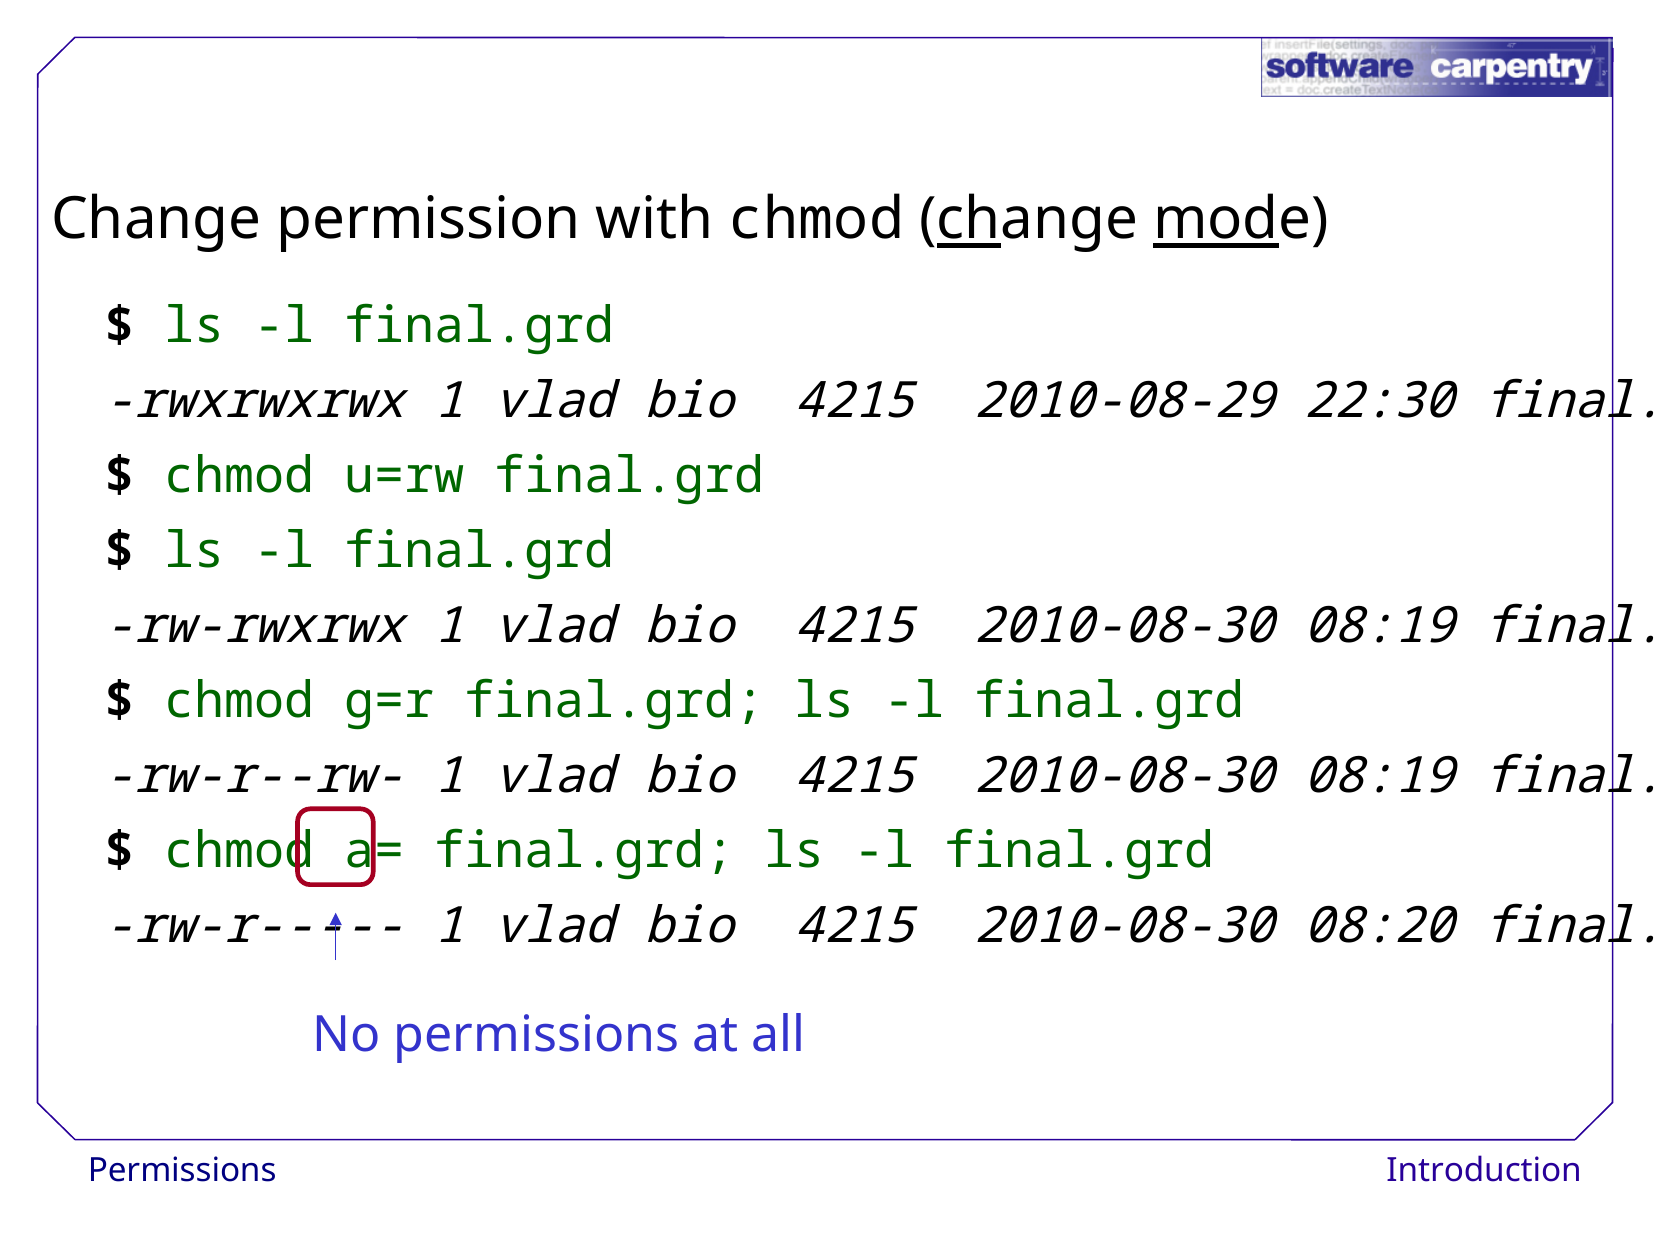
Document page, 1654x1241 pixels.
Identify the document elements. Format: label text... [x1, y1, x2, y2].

text_box Change permission with chmod (change mode) [36, 138, 1494, 259]
text_box $ ls -l final.grd -rwxrwxrwx 1 vlad bio 4215 2010-08-29 22:30 final.grd $ chmod u=rw final.grd $ ls -l final.grd -rw-rwxrwx 1 vlad bio 4215 2010-08-30 08:19 final.grd $ chmod g=r final.grd; ls -l final.grd -rw-r--rw- 1 vlad bio 4215 2010-08-30 08:19 final.grd $ chmod a= final.grd; ls -l final.grd -rw-r----- 1 vlad bio 4215 2010-08-30 08:20 final.grd [89, 270, 1512, 1131]
text_box No permissions at all [297, 979, 969, 1112]
picture [1261, 39, 1613, 97]
